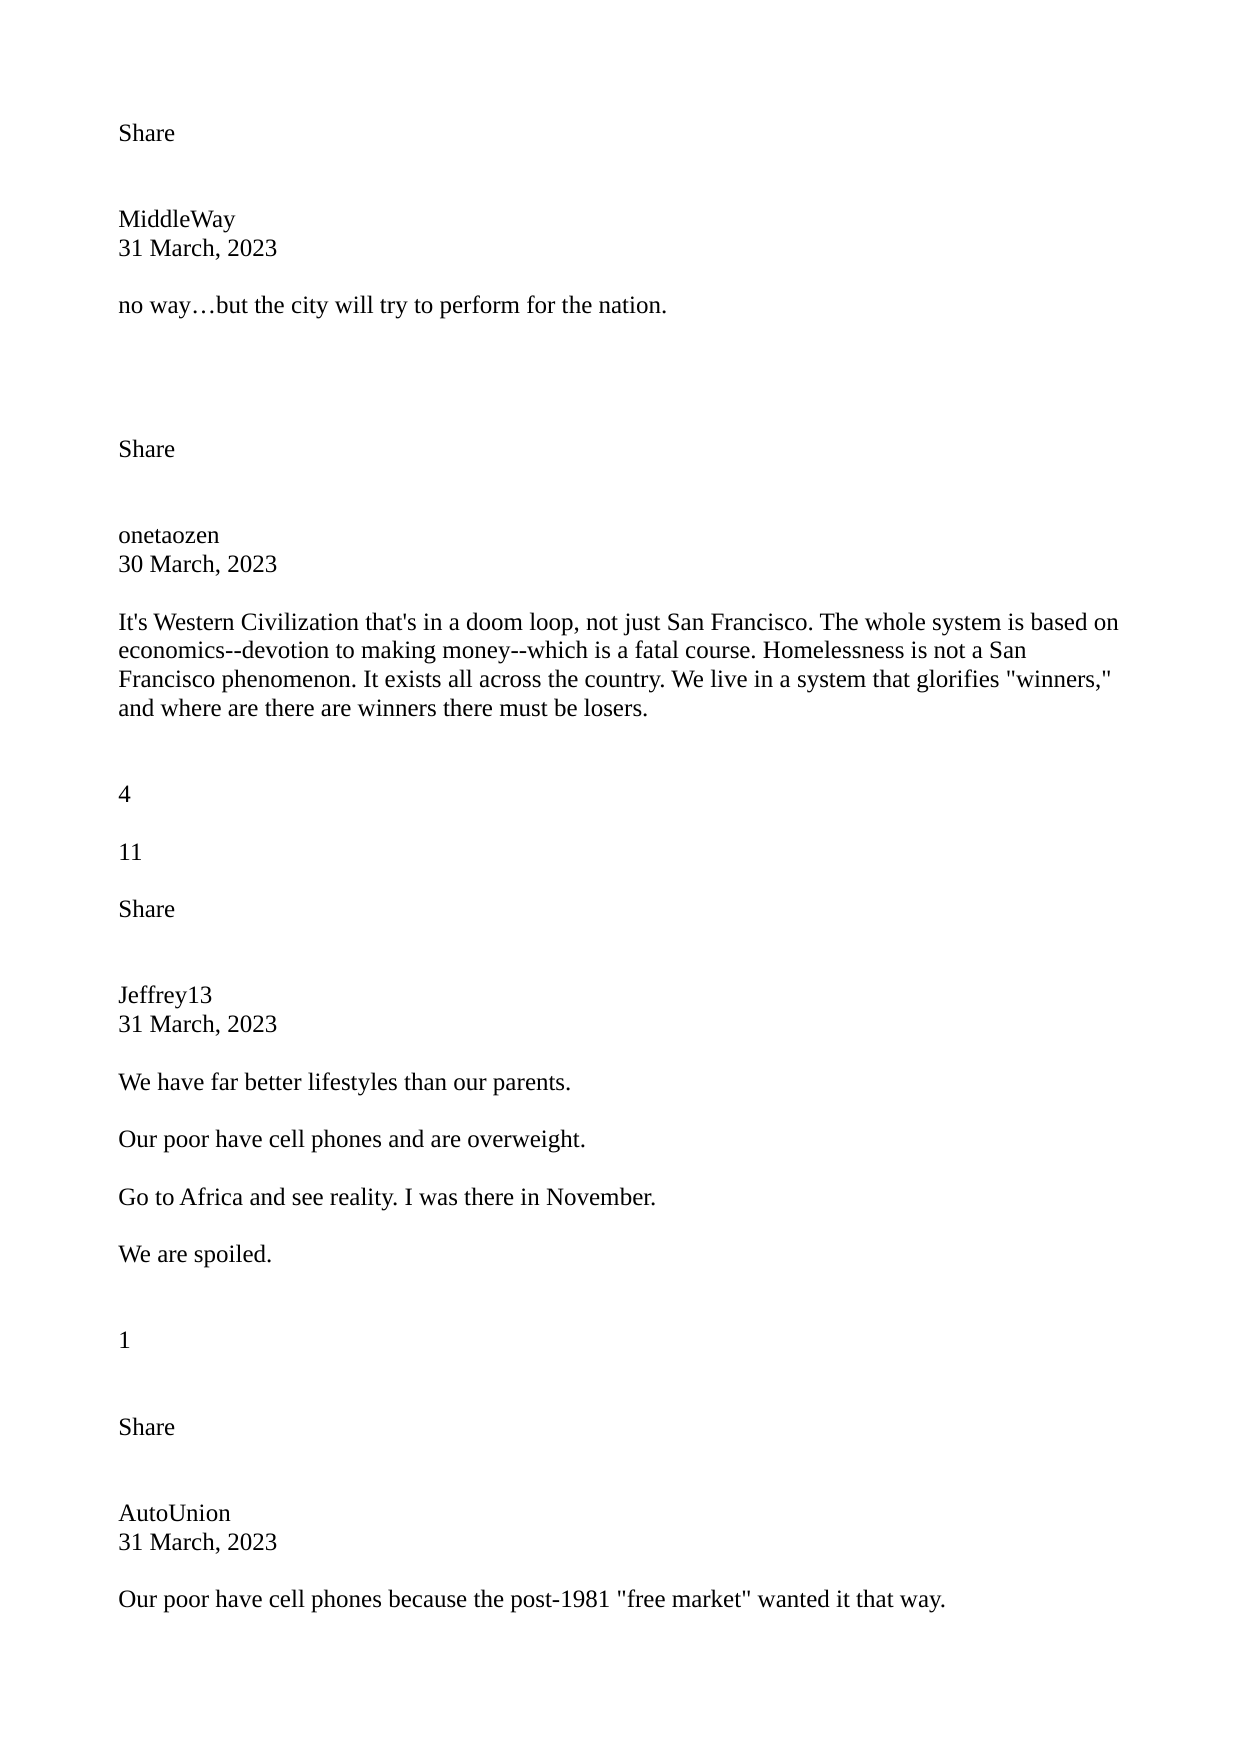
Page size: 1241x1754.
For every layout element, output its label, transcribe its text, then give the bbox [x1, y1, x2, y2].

text 31 March, 2023 [118, 233, 1122, 262]
text We are spoiled. [118, 1239, 1122, 1268]
text 4 [118, 779, 1122, 808]
text 11 [118, 837, 1122, 866]
text Share [118, 434, 1122, 463]
text We have far better lifestyles than our parents. [118, 1067, 1122, 1096]
text 31 March, 2023 [118, 1009, 1122, 1038]
text It's Western Civilization that's in a doom loop, not just San Francisco. The whole system is based on economics--devotion to making money--which is a fatal course. Homelessness is not a San Francisco phenomenon. It exists all across the country. We live in a system that glorifies "winners," and where are there are winners there must be losers. [118, 607, 1122, 722]
text Jeffrey13 [118, 981, 1122, 1009]
text AutoUnion [118, 1498, 1122, 1527]
text no way…but the city will try to perform for the nation. [118, 291, 1122, 319]
text Our poor have cell phones because the post-1981 "free market" wanted it that way. [118, 1584, 1122, 1613]
text Go to Africa and see reality. I was there in November. [118, 1182, 1122, 1211]
text Share [118, 118, 1122, 147]
text 1 [118, 1326, 1122, 1354]
text MiddleWay [118, 204, 1122, 233]
text 31 March, 2023 [118, 1527, 1122, 1556]
text Share [118, 1412, 1122, 1441]
text Share [118, 894, 1122, 923]
text Our poor have cell phones and are overweight. [118, 1124, 1122, 1153]
text 30 March, 2023 [118, 549, 1122, 578]
text onetaozen [118, 521, 1122, 549]
